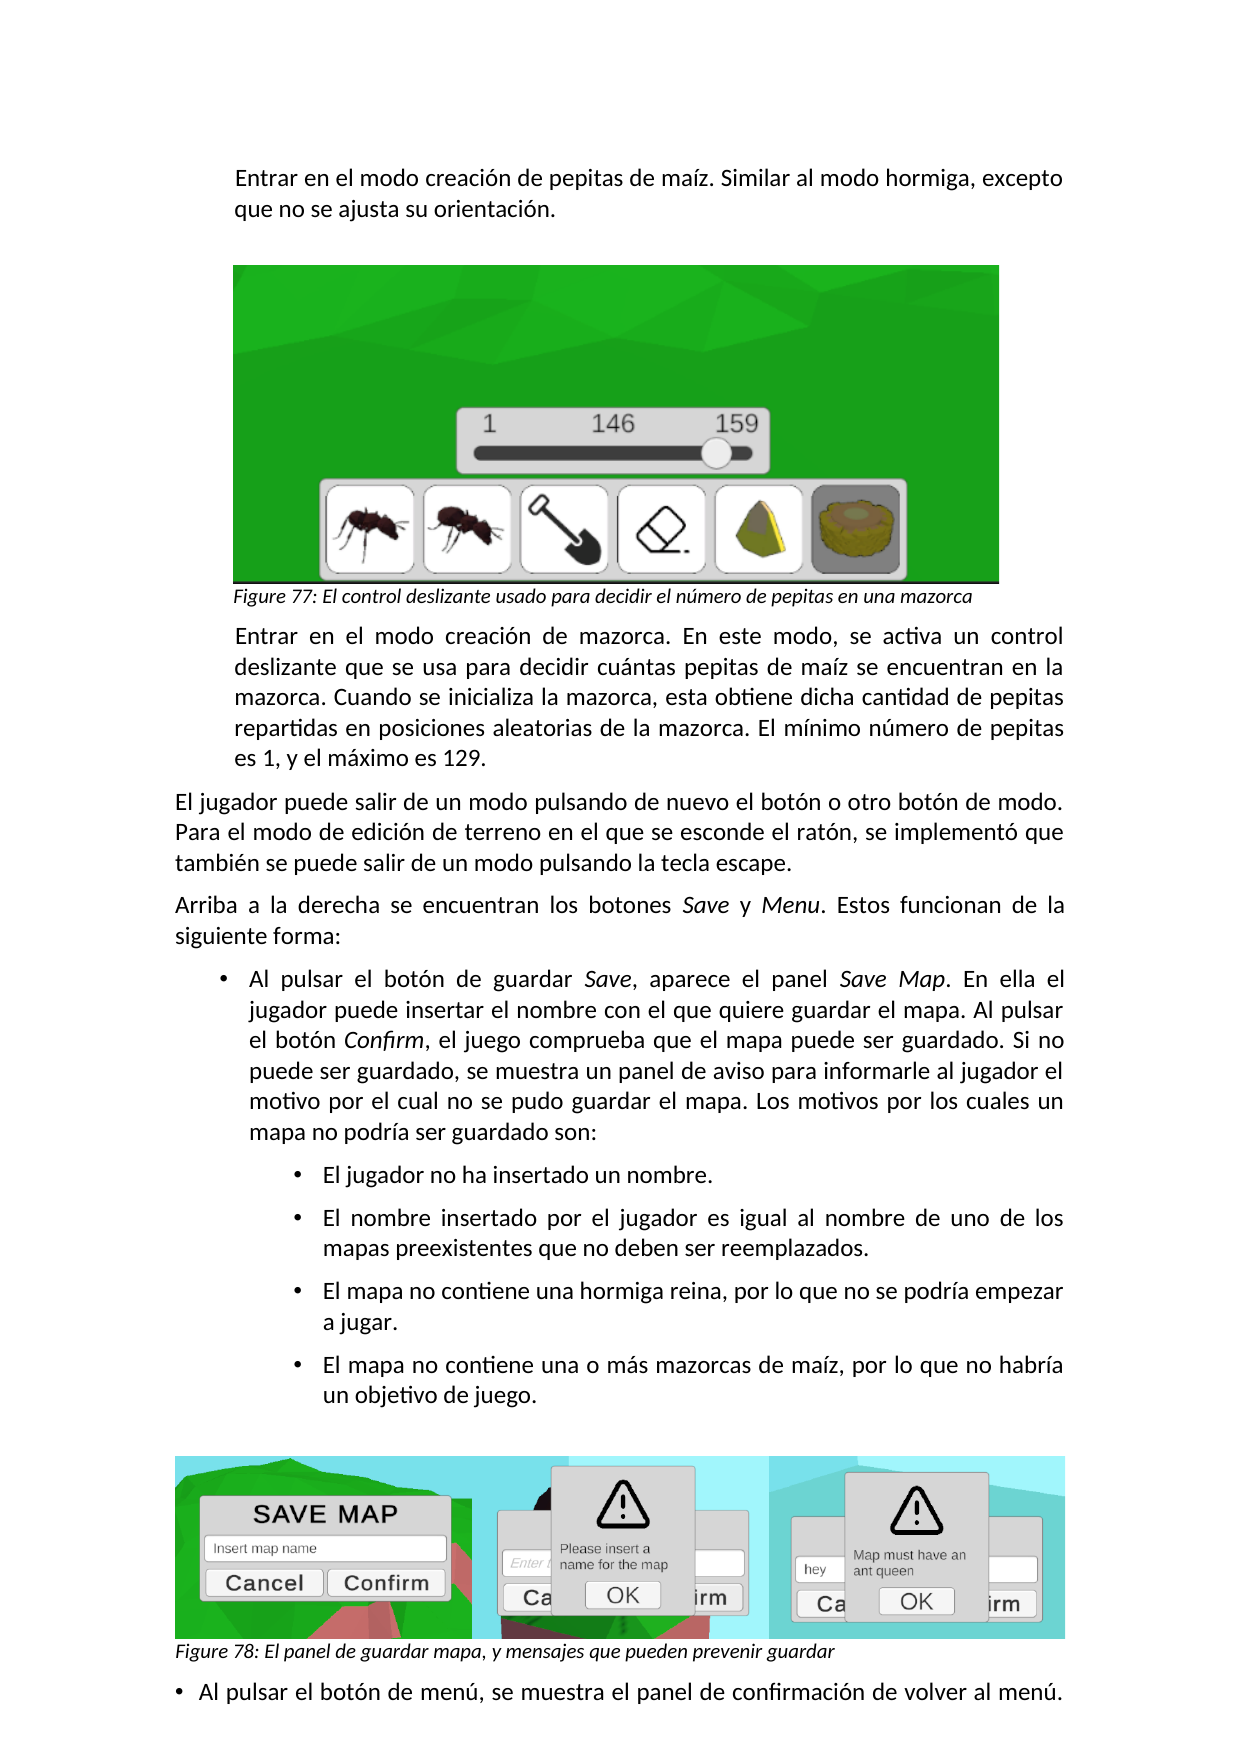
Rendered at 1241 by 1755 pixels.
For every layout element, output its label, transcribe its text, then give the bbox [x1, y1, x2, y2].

list Al pulsar el botón de menú, se muestra el panel de confirmación de volver al menú. [175, 1664, 1065, 1706]
text Arriba a la derecha se encuentran los botones Save y Menu. Estos funcionan de la siguiente forma: [175, 890, 1065, 951]
list Entrar en el modo creación de mazorca. En este modo, se activa un control deslizante que se usa para decidir cuántas pepitas de maíz se encuentran en la mazorca. Cuando se inicializa la mazorca, esta obtiene dicha cantidad de pepitas repartidas en posiciones aleatorias de la mazorca. El mínimo número de pepitas es 1, y el máximo es 129. [204, 236, 1065, 773]
list Figure 77: El control deslizante usado para decidir el número de pepitas en una mazorca [233, 584, 999, 609]
list [233, 253, 999, 265]
list Figure 78: El panel de guardar mapa, y mensajes que pueden prevenir guardar [175, 1639, 1065, 1664]
picture [175, 1456, 1066, 1639]
text El jugador puede salir de un modo pulsando de nuevo el botón o otro botón de modo. Para el modo de edición de terreno en el que se esconde el ratón, se implementó que también se puede salir de un modo pulsando la tecla escape. [175, 786, 1065, 877]
list El mapa no contiene una o más mazorcas de maíz, por lo que no habría un objetivo de juego. [293, 1349, 1065, 1410]
list Al pulsar el botón de guardar Save, aparece el panel Save Map. En ella el jugador puede insertar el nombre con el que quiere guardar el mapa. Al pulsar el botón Confirm, el juego comprueba que el mapa puede ser guardado. Si no puede ser guardado, se muestra un panel de aviso para informarle al jugador el motivo por el cual no se pudo guardar el mapa. Los motivos por los cuales un mapa no podría ser guardado son: [219, 963, 1065, 1146]
list El nombre insertado por el jugador es igual al nombre de uno de los mapas preexistentes que no deben ser reemplazados. [293, 1202, 1065, 1263]
picture [233, 265, 1000, 584]
list [175, 1422, 1065, 1456]
list El jugador no ha insertado un nombre. [293, 1159, 1065, 1189]
list El mapa no contiene una hormiga reina, por lo que no se podría empezar a jugar. [293, 1275, 1065, 1336]
list Entrar en el modo creación de pepitas de maíz. Similar al modo hormiga, excepto que no se ajusta su orientación. [204, 162, 1065, 223]
